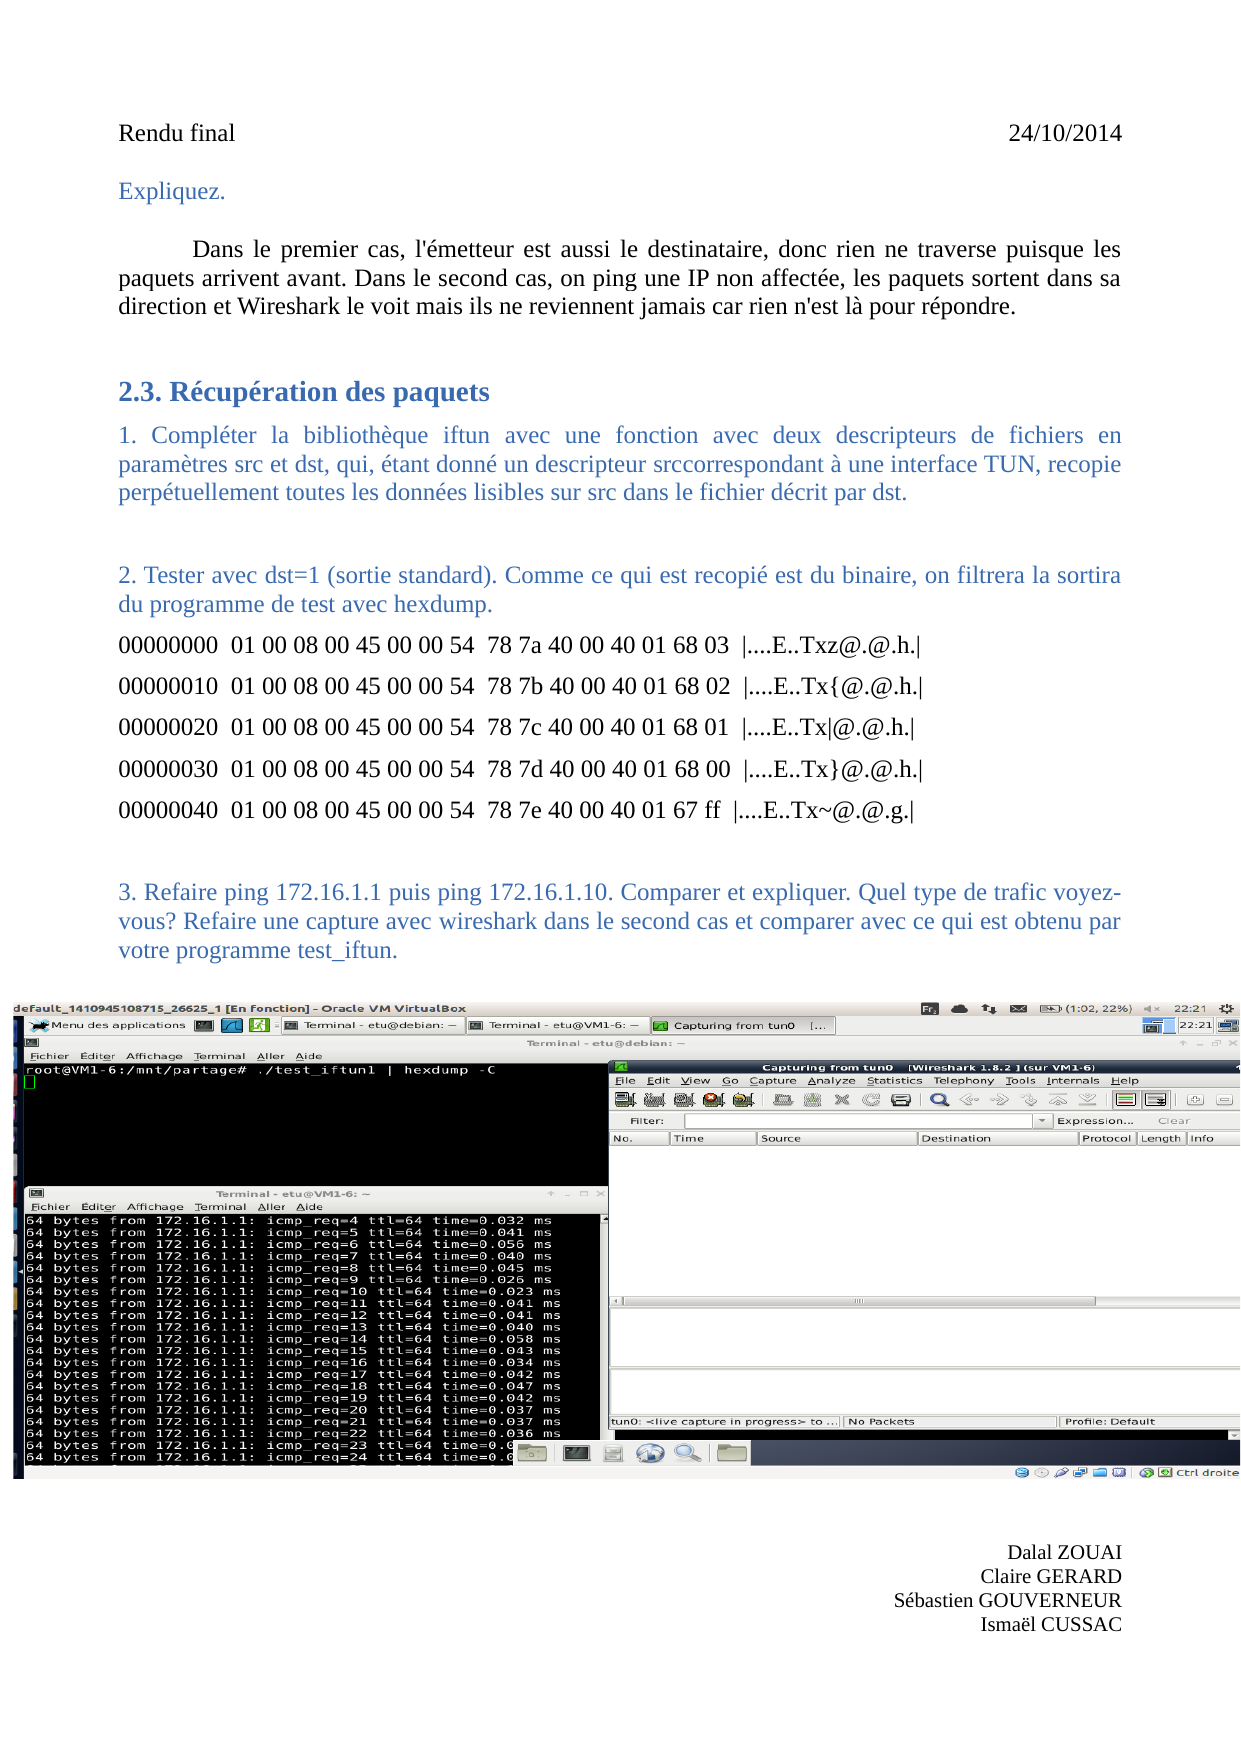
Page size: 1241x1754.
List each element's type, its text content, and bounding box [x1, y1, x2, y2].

text Expliquez. [118, 176, 1122, 205]
text 2. Tester avec dst=1 (sortie standard). Comme ce qui est recopié est du binaire, on filtrera la sortira du programme de test avec hexdump. [118, 560, 1122, 617]
text 00000040 01 00 08 00 45 00 00 54 78 7e 40 00 40 01 67 ff |....E..Tx~@.@.g.| [118, 795, 1122, 824]
text 1. Compléter la bibliothèque iftun avec une fonction avec deux descripteurs de fichiers en paramètres src et dst, qui, étant donné un descripteur srccorrespondant à une interface TUN, recopie perpétuellement toutes les données lisibles sur src dans le fichier décrit par dst. [118, 420, 1122, 506]
text 00000010 01 00 08 00 45 00 00 54 78 7b 40 00 40 01 68 02 |....E..Tx{@.@.h.| [118, 671, 1122, 700]
text 00000030 01 00 08 00 45 00 00 54 78 7d 40 00 40 01 68 00 |....E..Tx}@.@.h.| [118, 754, 1122, 782]
picture [13, 1001, 1240, 1479]
text 00000000 01 00 08 00 45 00 00 54 78 7a 40 00 40 01 68 03 |....E..Txz@.@.h.| [118, 630, 1122, 659]
subtitle 2.3. Récupération des paquets [118, 374, 1122, 407]
text Dans le premier cas, l'émetteur est aussi le destinataire, donc rien ne traverse puisque les paquets arrivent avant. Dans le second cas, on ping une IP non affectée, les paquets sortent dans sa direction et Wireshark le voit mais ils ne reviennent jamais car rien n'est là pour répondre. [118, 234, 1122, 320]
text 00000020 01 00 08 00 45 00 00 54 78 7c 40 00 40 01 68 01 |....E..Tx|@.@.h.| [118, 712, 1122, 741]
text 3. Refaire ping 172.16.1.1 puis ping 172.16.1.10. Comparer et expliquer. Quel type de trafic voyez-vous? Refaire une capture avec wireshark dans le second cas et comparer avec ce qui est obtenu par votre programme test_iftun. [118, 877, 1122, 964]
